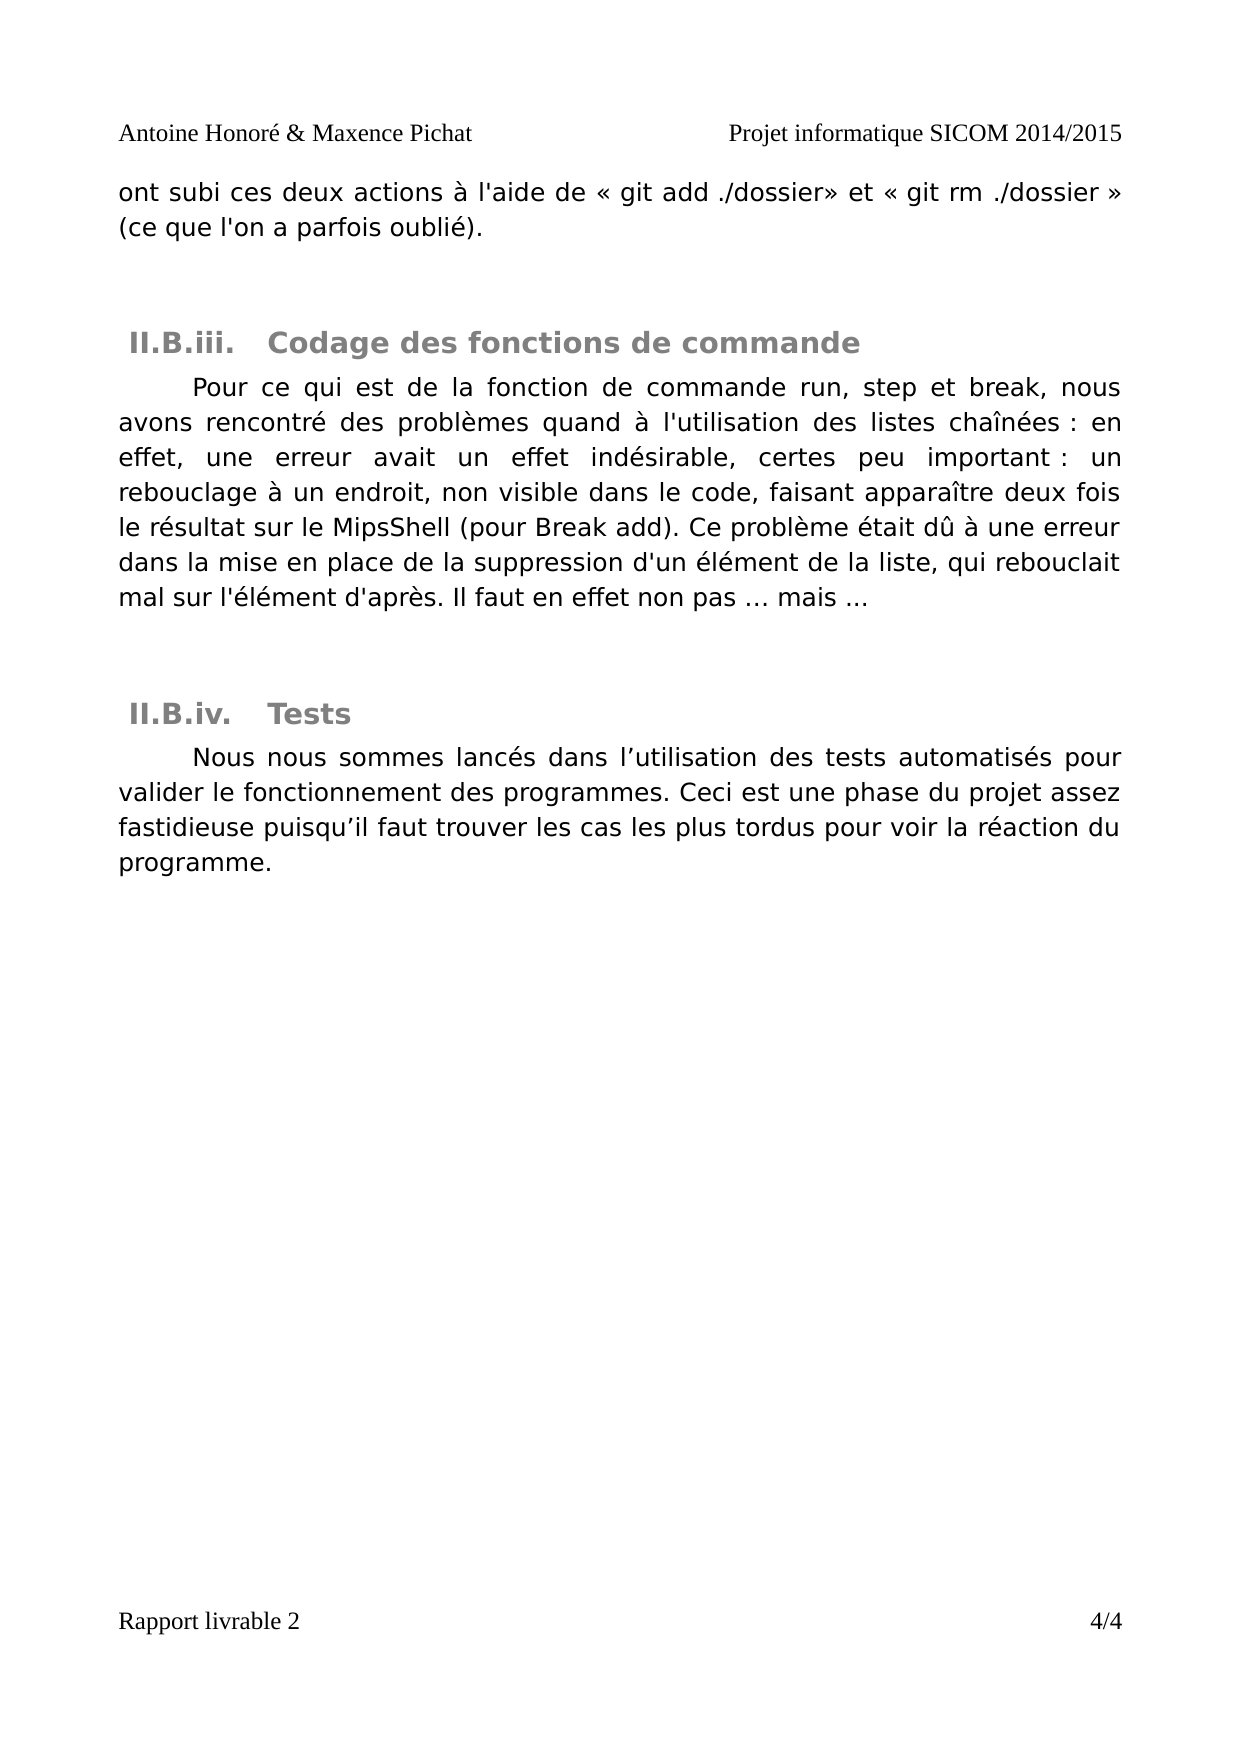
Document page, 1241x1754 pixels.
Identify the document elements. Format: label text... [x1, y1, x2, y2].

text Nous nous sommes lancés dans l’utilisation des tests automatisés pour valider le fonctionnement des programmes. Ceci est une phase du projet assez fastidieuse puisqu’il faut trouver les cas les plus tordus pour voir la réaction du programme. [118, 743, 1122, 878]
text Pour ce qui est de la fonction de commande run, step et break, nous avons rencontré des problèmes quand à l'utilisation des listes chaînées : en effet, une erreur avait un effet indésirable, certes peu important : un rebouclage à un endroit, non visible dans le code, faisant apparaître deux fois le résultat sur le MipsShell (pour Break add). Ce problème était dû à une erreur dans la mise en place de la suppression d'un élément de la liste, qui rebouclait mal sur l'élément d'après. Il faut en effet non pas … mais ... [118, 373, 1122, 612]
subtitle Tests [118, 697, 1122, 731]
subtitle Codage des fonctions de commande [118, 327, 1122, 361]
text ont subi ces deux actions à l'aide de « git add ./dossier» et « git rm ./dossier » (ce que l'on a parfois oublié). [118, 178, 1122, 242]
